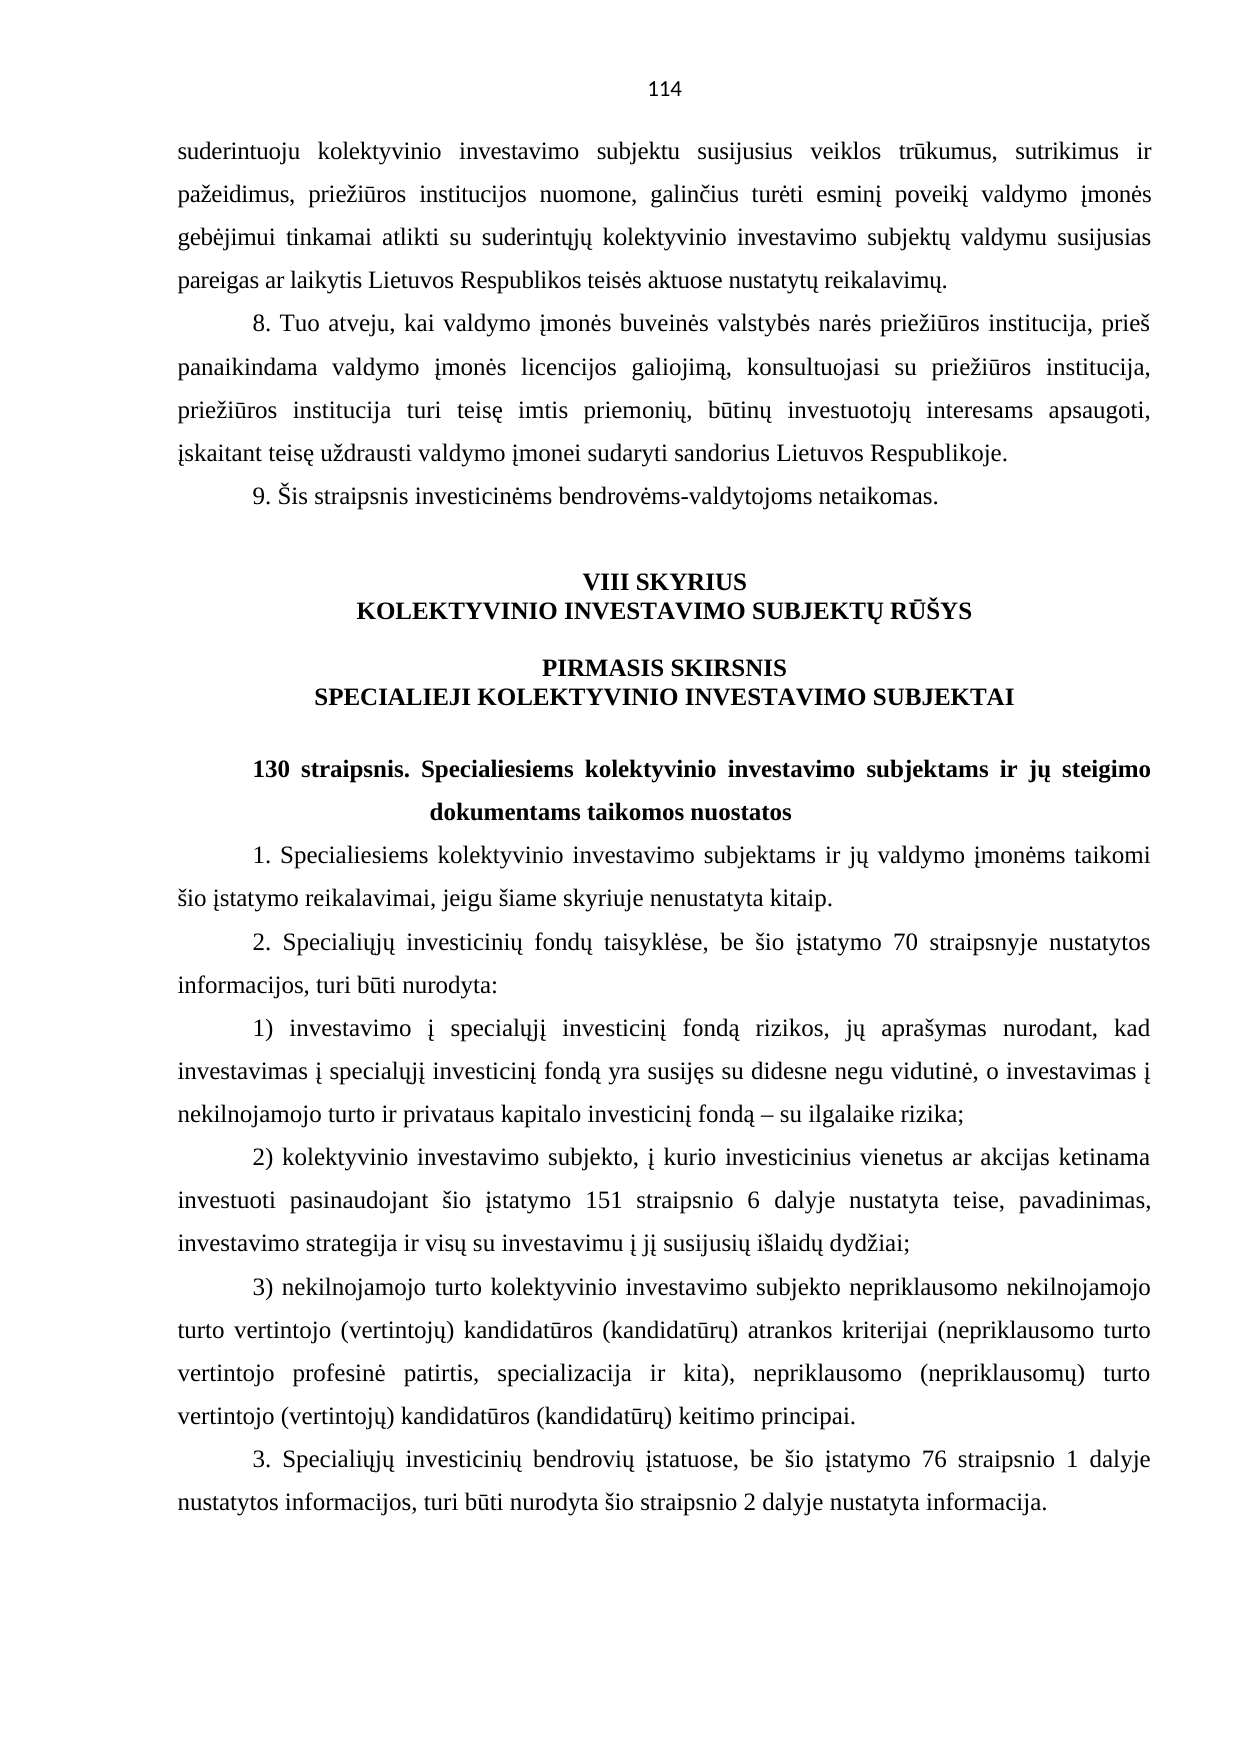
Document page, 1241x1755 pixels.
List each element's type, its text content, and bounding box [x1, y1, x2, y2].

text 3. Specialiųjų investicinių bendrovių įstatuose, be šio įstatymo 76 straipsnio 1 dalyje nustatytos informacijos, turi būti nurodyta šio straipsnio 2 dalyje nustatyta informacija. [177, 1444, 1152, 1516]
text suderintuoju kolektyvinio investavimo subjektu susijusius veiklos trūkumus, sutrikimus ir pažeidimus, priežiūros institucijos nuomone, galinčius turėti esminį poveikį valdymo įmonės gebėjimui tinkamai atlikti su suderintųjų kolektyvinio investavimo subjektų valdymu susijusias pareigas ar laikytis Lietuvos Respublikos teisės aktuose nustatytų reikalavimų. [177, 136, 1152, 294]
text 130 straipsnis. Specialiesiems kolektyvinio investavimo subjektams ir jų steigimo dokumentams taikomos nuostatos [252, 754, 1152, 826]
text 2) kolektyvinio investavimo subjekto, į kurio investicinius vienetus ar akcijas ketinama investuoti pasinaudojant šio įstatymo 151 straipsnio 6 dalyje nustatyta teise, pavadinimas, investavimo strategija ir visų su investavimu į jį susijusių išlaidų dydžiai; [177, 1142, 1152, 1257]
text SPECIALIEJI KOLEKTYVINIO INVESTAVIMO SUBJEKTAI [177, 682, 1152, 711]
text 9. Šis straipsnis investicinėms bendrovėms-valdytojoms netaikomas. [177, 481, 1152, 510]
text 2. Specialiųjų investicinių fondų taisyklėse, be šio įstatymo 70 straipsnyje nustatytos informacijos, turi būti nurodyta: [177, 927, 1152, 998]
text 8. Tuo atveju, kai valdymo įmonės buveinės valstybės narės priežiūros institucija, prieš panaikindama valdymo įmonės licencijos galiojimą, konsultuojasi su priežiūros institucija, priežiūros institucija turi teisę imtis priemonių, būtinų investuotojų interesams apsaugoti, įskaitant teisę uždrausti valdymo įmonei sudaryti sandorius Lietuvos Respublikoje. [177, 308, 1152, 467]
text 3) nekilnojamojo turto kolektyvinio investavimo subjekto nepriklausomo nekilnojamojo turto vertintojo (vertintojų) kandidatūros (kandidatūrų) atrankos kriterijai (nepriklausomo turto vertintojo profesinė patirtis, specializacija ir kita), nepriklausomo (nepriklausomų) turto vertintojo (vertintojų) kandidatūros (kandidatūrų) keitimo principai. [177, 1272, 1152, 1430]
text 1) investavimo į specialųjį investicinį fondą rizikos, jų aprašymas nurodant, kad investavimas į specialųjį investicinį fondą yra susijęs su didesne negu vidutinė, o investavimas į nekilnojamojo turto ir privataus kapitalo investicinį fondą – su ilgalaike rizika; [177, 1013, 1152, 1128]
text 1. Specialiesiems kolektyvinio investavimo subjektams ir jų valdymo įmonėms taikomi šio įstatymo reikalavimai, jeigu šiame skyriuje nenustatyta kitaip. [177, 840, 1152, 912]
text VIII SKYRIUS [177, 567, 1152, 596]
text PIRMASIS SKIRSNIS [177, 653, 1152, 682]
text KOLEKTYVINIO INVESTAVIMO SUBJEKTŲ RŪŠYS [177, 596, 1152, 625]
